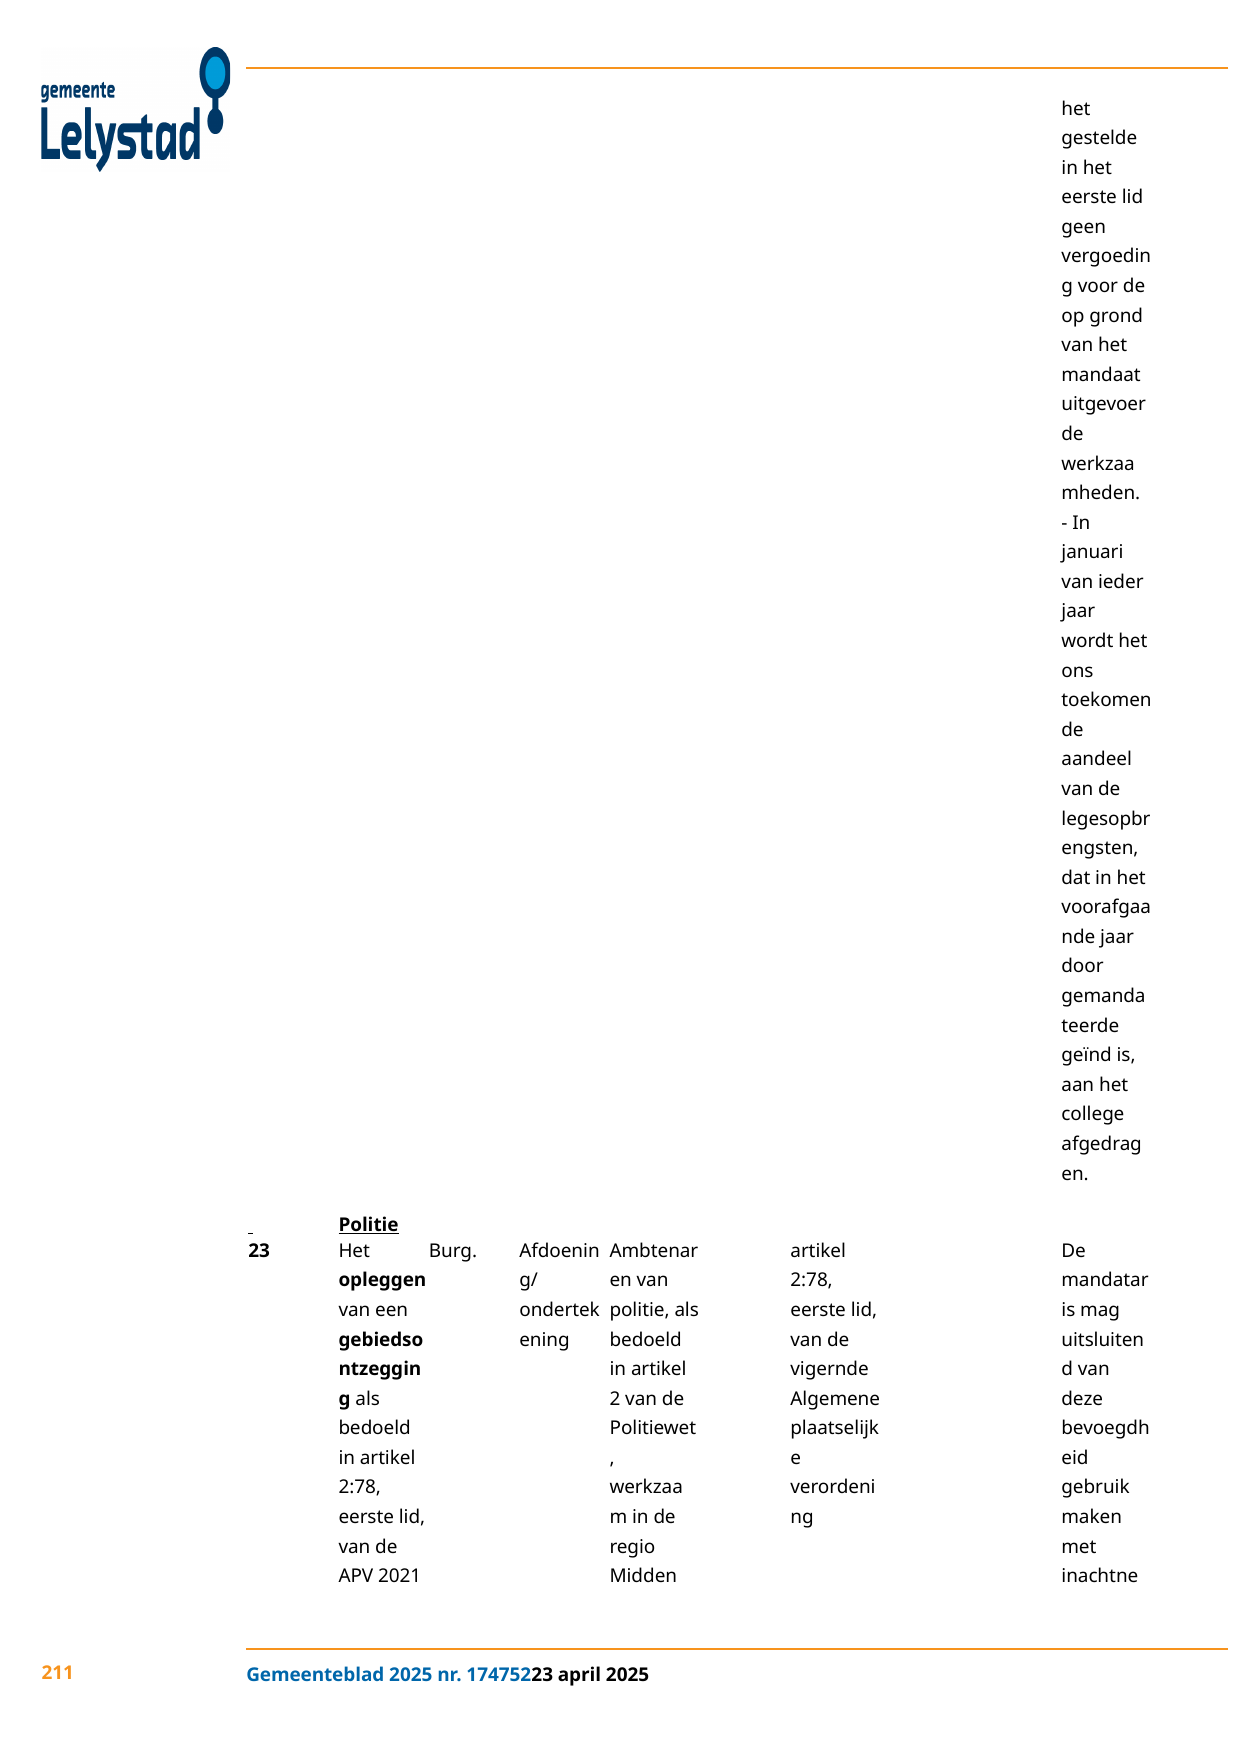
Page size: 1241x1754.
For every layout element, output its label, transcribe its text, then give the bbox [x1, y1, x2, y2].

table_cell Afdoening/ondertekening [519, 1237, 609, 1588]
table_cell [790, 1211, 881, 1237]
table_cell [971, 1186, 1061, 1211]
table_cell [881, 1186, 971, 1211]
table_cell 23 [248, 1237, 338, 1588]
table_cell [971, 95, 1061, 1186]
table_cell De mandataris mag uitsluitend van deze bevoegdheid gebruik maken met inachtne [1061, 1237, 1152, 1588]
table_cell [971, 1237, 1061, 1588]
table_cell [881, 1211, 971, 1237]
table_cell [429, 1211, 519, 1237]
table_cell [700, 1237, 790, 1588]
table_cell [338, 1186, 429, 1211]
table_cell [609, 1211, 700, 1237]
table_cell Het opleggen van een gebiedsontzegging als bedoeld in artikel 2:78, eerste lid, van de APV 2021 [338, 1237, 429, 1588]
table_cell [881, 1237, 971, 1588]
table_cell [519, 1211, 609, 1237]
table_cell [248, 1211, 338, 1237]
table_cell [609, 1186, 700, 1211]
table_cell [519, 95, 609, 1186]
table_cell [338, 95, 429, 1186]
table_cell [971, 1211, 1061, 1237]
table_cell [790, 1186, 881, 1211]
table_cell [609, 95, 700, 1186]
table_cell [519, 1186, 609, 1211]
table_cell [429, 95, 519, 1186]
table_cell Politie [338, 1211, 429, 1237]
table_cell Ambtenaren van politie, als bedoeld in artikel 2 van de Politiewet, werkzaam in de regio Midden [609, 1237, 700, 1588]
table_cell [881, 95, 971, 1186]
picture [41, 47, 231, 172]
table_cell [248, 95, 338, 1186]
table_cell [790, 95, 881, 1186]
table_cell [700, 1211, 790, 1237]
table_cell [429, 1186, 519, 1211]
table_cell [700, 1186, 790, 1211]
table_cell [1061, 1186, 1152, 1211]
table_cell artikel 2:78, eerste lid, van de vigernde Algemene plaatselijke verordening [790, 1237, 881, 1588]
table_cell Burg. [429, 1237, 519, 1588]
table_cell [248, 1186, 338, 1211]
table_cell [700, 95, 790, 1186]
table_cell [1061, 1211, 1152, 1237]
table_cell het gestelde in het eerste lid geen vergoeding voor de op grond van het mandaat uitgevoerde werkzaamheden. - In januari van ieder jaar wordt het ons toekomende aandeel van de legesopbrengsten, dat in het voorafgaande jaar door gemandateerde geïnd is, aan het college afgedragen. [1061, 95, 1152, 1186]
